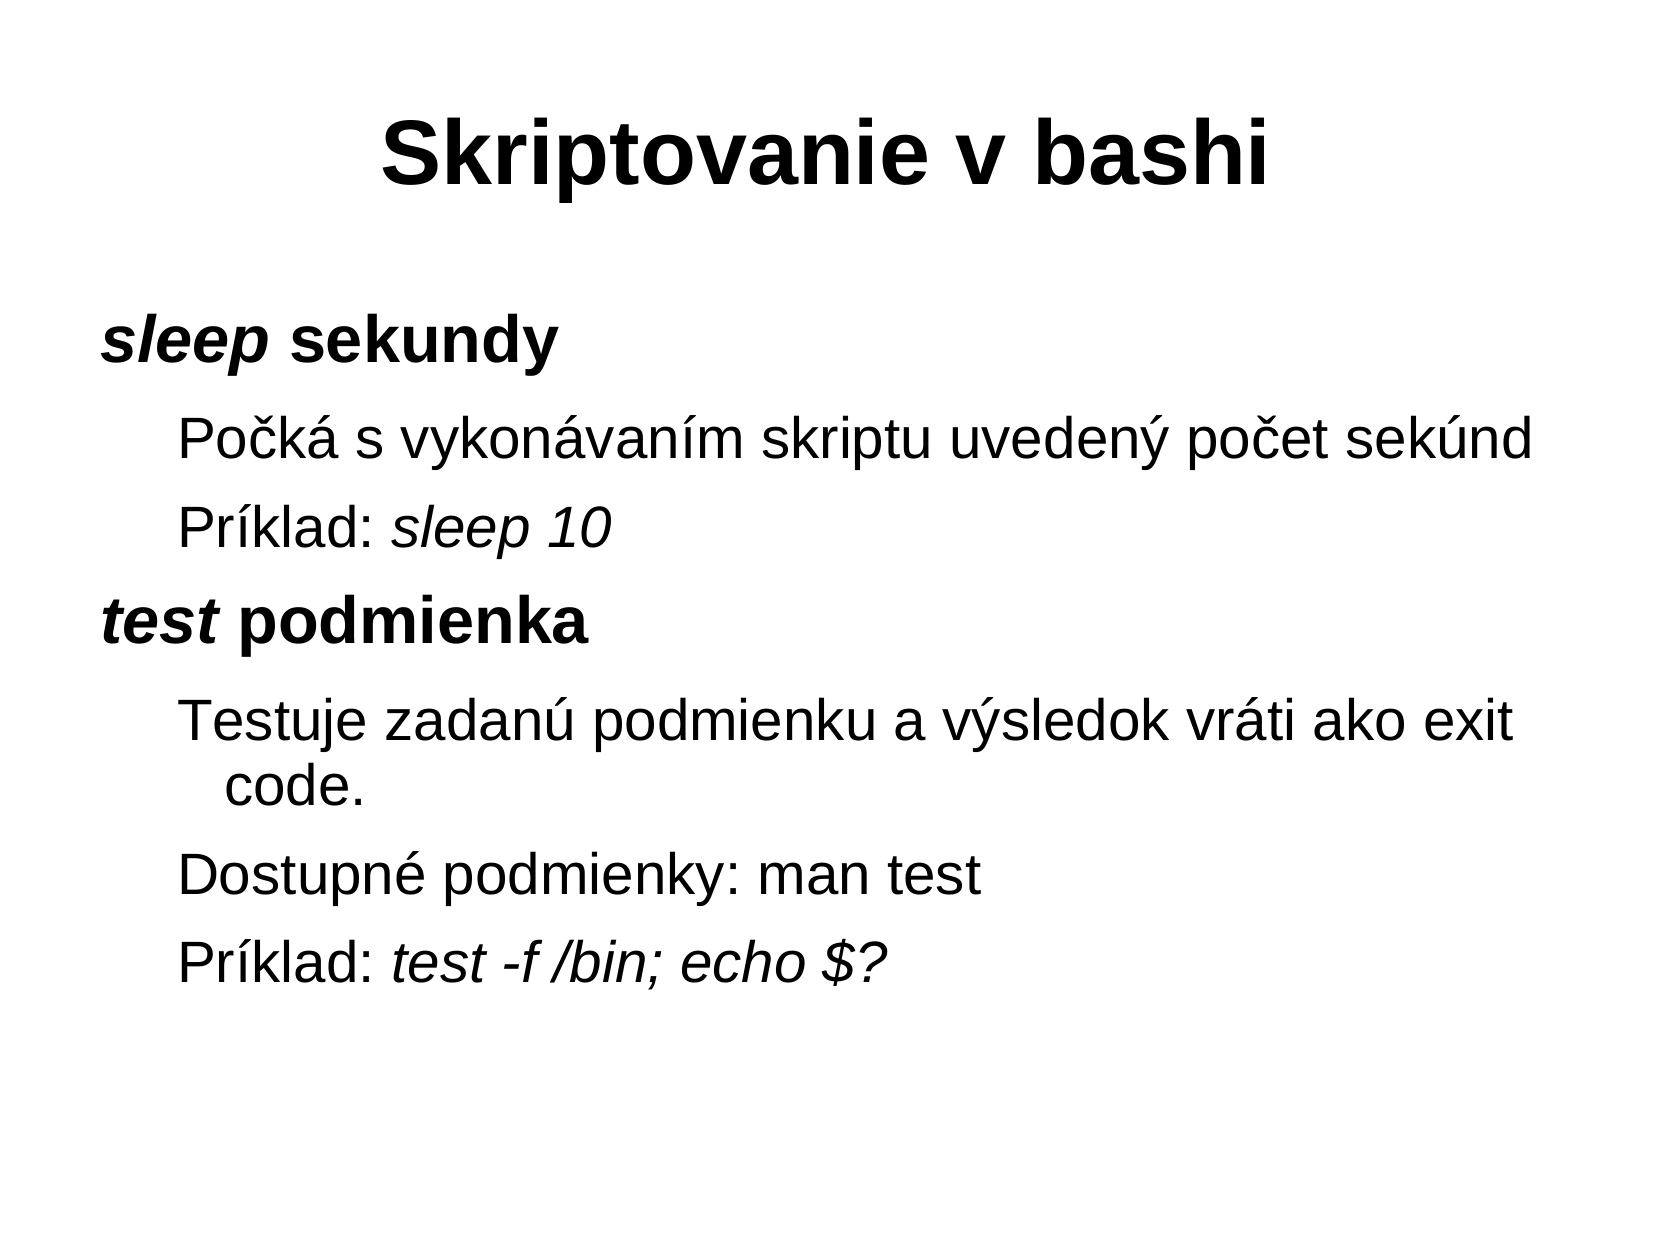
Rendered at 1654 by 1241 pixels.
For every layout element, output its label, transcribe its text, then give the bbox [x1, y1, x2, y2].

list sleep sekundy Počká s vykonávaním skriptu uvedený počet sekúnd Príklad: sleep 10 test podmienka Testuje zadanú podmienku a výsledok vráti ako exit code. Dostupné podmienky: man test Príklad: test -f /bin; echo $? [82, 302, 1571, 1121]
title Skriptovanie v bashi [82, 49, 1571, 257]
